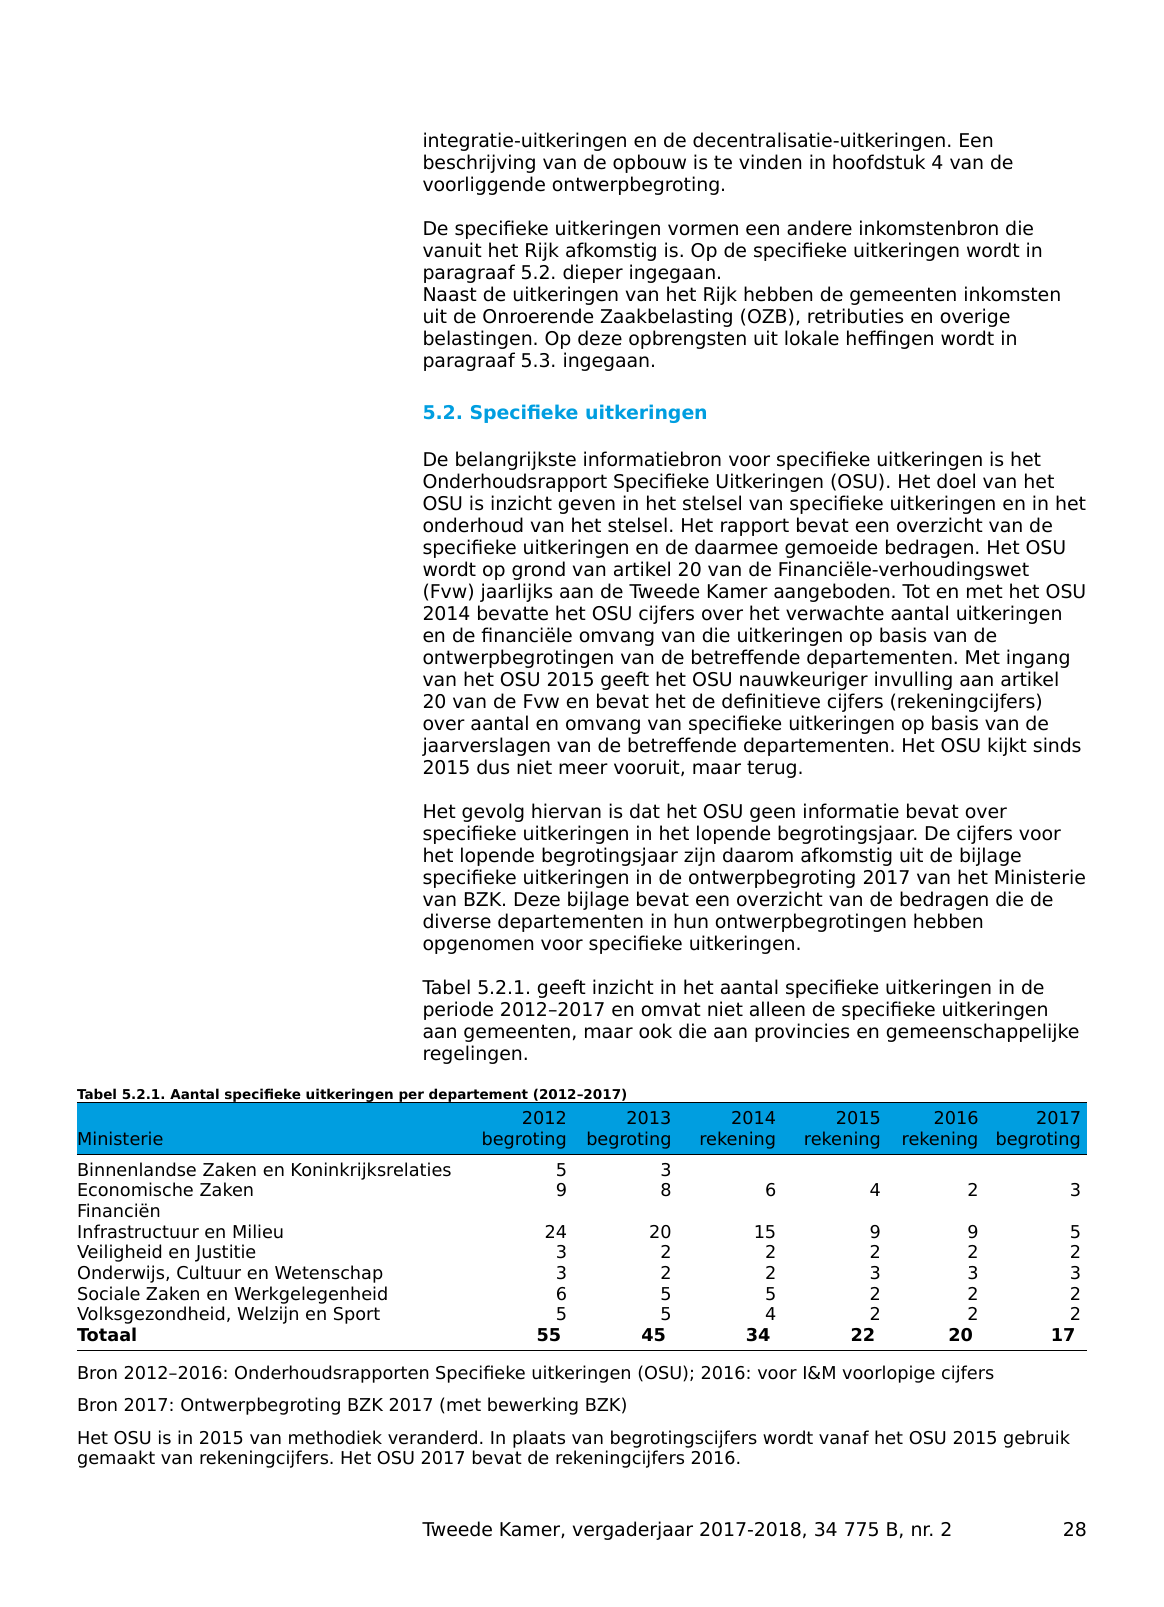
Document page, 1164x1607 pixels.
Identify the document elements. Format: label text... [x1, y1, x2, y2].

table_cell Totaal [77, 1325, 459, 1350]
table_cell 2 [886, 1180, 984, 1201]
table_cell 2 [573, 1242, 677, 1263]
table_cell [886, 1201, 984, 1222]
table_cell 3 [459, 1242, 573, 1263]
table_cell [459, 1201, 573, 1222]
table_cell 5 [677, 1284, 782, 1304]
table_cell rekening [886, 1129, 984, 1154]
table_cell 2015 [782, 1103, 886, 1129]
table_cell 2 [782, 1242, 886, 1263]
table_cell 2 [677, 1263, 782, 1283]
table_cell 2 [677, 1242, 782, 1263]
table_cell [984, 1201, 1087, 1222]
table_cell 5 [459, 1155, 573, 1180]
text Naast de uitkeringen van het Rijk hebben de gemeenten inkomsten uit de Onroerende Zaakbelasting (OZB), retributies en overige belastingen. Op deze opbrengsten uit lokale heffingen wordt in paragraaf 5.3. ingegaan. [422, 284, 1087, 372]
table_cell 2 [782, 1304, 886, 1325]
table_cell 2 [886, 1242, 984, 1263]
table_cell Financiën [77, 1201, 459, 1222]
table_cell 5 [459, 1304, 573, 1325]
table_cell 5 [573, 1284, 677, 1304]
table_cell Sociale Zaken en Werkgelegenheid [77, 1284, 459, 1304]
table_cell Veiligheid en Justitie [77, 1242, 459, 1263]
table_cell 55 [459, 1325, 573, 1350]
table_cell 2 [782, 1284, 886, 1304]
table_cell 4 [677, 1304, 782, 1325]
text Het gevolg hiervan is dat het OSU geen informatie bevat over specifieke uitkeringen in het lopende begrotingsjaar. De cijfers voor het lopende begrotingsjaar zijn daarom afkomstig uit de bijlage specifieke uitkeringen in de ontwerpbegroting 2017 van het Ministerie van BZK. Deze bijlage bevat een overzicht van de bedragen die de diverse departementen in hun ontwerpbegrotingen hebben opgenomen voor specifieke uitkeringen. [422, 801, 1087, 954]
table_cell 3 [573, 1155, 677, 1180]
table_cell 2 [984, 1304, 1087, 1325]
table_cell 5 [984, 1222, 1087, 1242]
table_cell 24 [459, 1222, 573, 1242]
table_cell 45 [573, 1325, 677, 1350]
table_cell 34 [677, 1325, 782, 1350]
table_cell 2 [886, 1304, 984, 1325]
table_cell 3 [886, 1263, 984, 1283]
table_cell 6 [677, 1180, 782, 1201]
text integratie-uitkeringen en de decentralisatie-uitkeringen. Een beschrijving van de opbouw is te vinden in hoofdstuk 4 van de voorliggende ontwerpbegroting. [422, 130, 1087, 196]
table_cell 8 [573, 1180, 677, 1201]
table_cell 3 [984, 1180, 1087, 1201]
table_cell rekening [677, 1129, 782, 1154]
table_cell 2013 [573, 1103, 677, 1129]
table_cell 5 [573, 1304, 677, 1325]
table_cell Onderwijs, Cultuur en Wetenschap [77, 1263, 459, 1283]
table_cell 2 [573, 1263, 677, 1283]
table_cell 2012 [459, 1103, 573, 1129]
text De specifieke uitkeringen vormen een andere inkomstenbron die vanuit het Rijk afkomstig is. Op de specifieke uitkeringen wordt in paragraaf 5.2. dieper ingegaan. [422, 218, 1087, 284]
table_cell [984, 1155, 1087, 1180]
table_cell Binnenlandse Zaken en Koninkrijksrelaties [77, 1155, 459, 1180]
table_cell 4 [782, 1180, 886, 1201]
table_cell 2014 [677, 1103, 782, 1129]
table_cell rekening [782, 1129, 886, 1154]
table_cell 3 [782, 1263, 886, 1283]
table_cell 9 [459, 1180, 573, 1201]
table_cell 9 [886, 1222, 984, 1242]
text Tabel 5.2.1. geeft inzicht in het aantal specifieke uitkeringen in de periode 2012–2017 en omvat niet alleen de specifieke uitkeringen aan gemeenten, maar ook die aan provincies en gemeenschappelijke regelingen. [422, 977, 1087, 1065]
table_cell begroting [459, 1129, 573, 1154]
text De belangrijkste informatiebron voor specifieke uitkeringen is het Onderhoudsrapport Specifieke Uitkeringen (OSU). Het doel van het OSU is inzicht geven in het stelsel van specifieke uitkeringen en in het onderhoud van het stelsel. Het rapport bevat een overzicht van de specifieke uitkeringen en de daarmee gemoeide bedragen. Het OSU wordt op grond van artikel 20 van de Financiële-verhoudingswet (Fvw) jaarlijks aan de Tweede Kamer aangeboden. Tot en met het OSU 2014 bevatte het OSU cijfers over het verwachte aantal uitkeringen en de financiële omvang van die uitkeringen op basis van de ontwerpbegrotingen van de betreffende departementen. Met ingang van het OSU 2015 geeft het OSU nauwkeuriger invulling aan artikel 20 van de Fvw en bevat het de definitieve cijfers (rekeningcijfers) over aantal en omvang van specifieke uitkeringen op basis van de jaarverslagen van de betreffende departementen. Het OSU kijkt sinds 2015 dus niet meer vooruit, maar terug. [422, 449, 1087, 778]
table_cell 15 [677, 1222, 782, 1242]
table_cell 2 [984, 1284, 1087, 1304]
table_cell begroting [984, 1129, 1087, 1154]
table_header Tabel 5.2.1. Aantal specifieke uitkeringen per departement (2012–2017) [77, 1087, 1087, 1102]
table_cell [886, 1155, 984, 1180]
table_cell 2017 [984, 1103, 1087, 1129]
table_cell Infrastructuur en Milieu [77, 1222, 459, 1242]
table_cell 20 [886, 1325, 984, 1350]
table_cell 2 [886, 1284, 984, 1304]
table_cell [573, 1201, 677, 1222]
table_cell [77, 1103, 459, 1129]
table_cell 3 [984, 1263, 1087, 1283]
table_cell [782, 1201, 886, 1222]
table_cell 9 [782, 1222, 886, 1242]
table_cell Economische Zaken [77, 1180, 459, 1201]
table_cell Ministerie [77, 1129, 459, 1154]
table_cell 22 [782, 1325, 886, 1350]
table_cell [677, 1201, 782, 1222]
table_cell 20 [573, 1222, 677, 1242]
subtitle 5.2. Specifieke uitkeringen [422, 402, 1087, 424]
table_cell [677, 1155, 782, 1180]
table_cell 17 [984, 1325, 1087, 1350]
table_cell 3 [459, 1263, 573, 1283]
table_cell Bron 2012–2016: Onderhoudsrapporten Specifieke uitkeringen (OSU); 2016: voor I&M voorlopige cijfers Bron 2017: Ontwerpbegroting BZK 2017 (met bewerking BZK) Het OSU is in 2015 van methodiek veranderd. In plaats van begrotingscijfers wordt vanaf het OSU 2015 gebruik gemaakt van rekeningcijfers. Het OSU 2017 bevat de rekeningcijfers 2016. [77, 1351, 1087, 1469]
table_cell 2 [984, 1242, 1087, 1263]
table_cell 2016 [886, 1103, 984, 1129]
table_cell 6 [459, 1284, 573, 1304]
table_cell [782, 1155, 886, 1180]
table_cell begroting [573, 1129, 677, 1154]
table_cell Volksgezondheid, Welzijn en Sport [77, 1304, 459, 1325]
